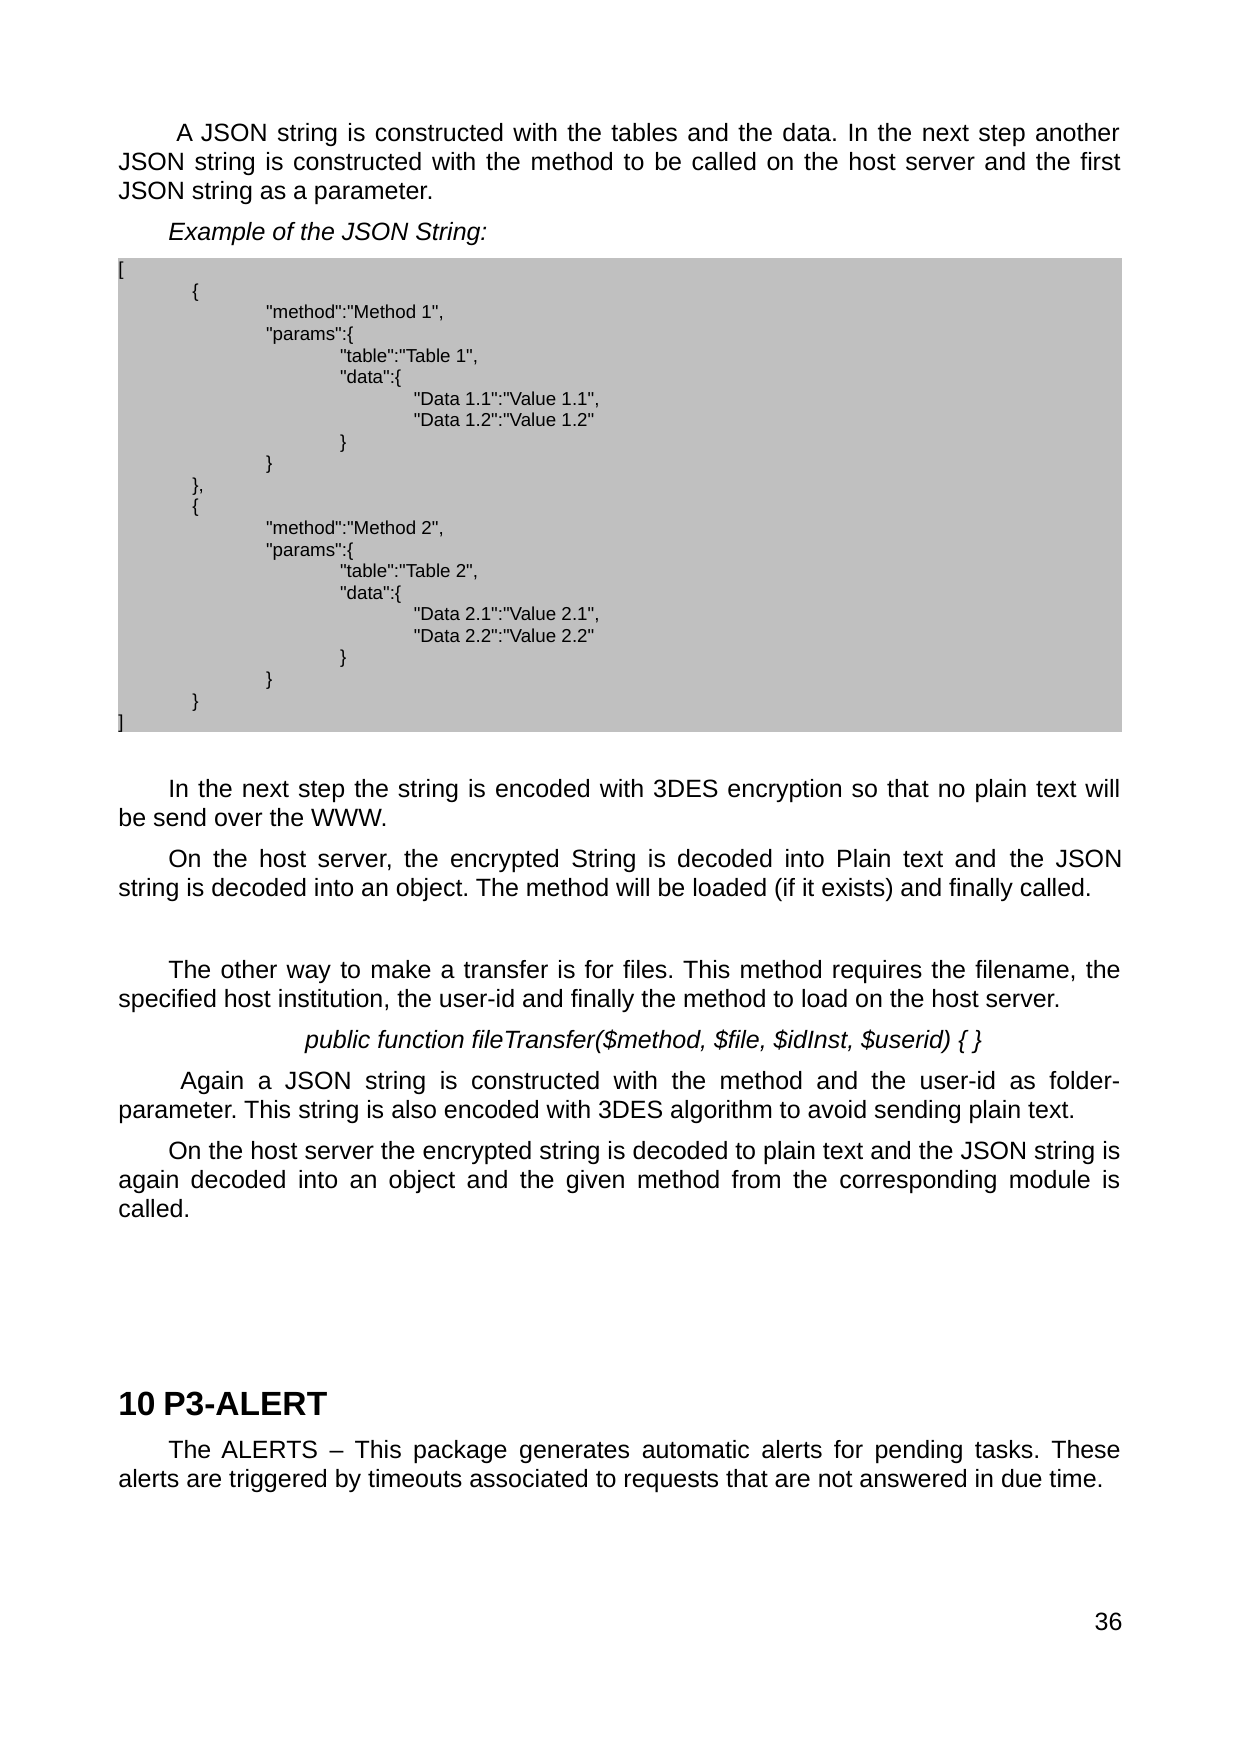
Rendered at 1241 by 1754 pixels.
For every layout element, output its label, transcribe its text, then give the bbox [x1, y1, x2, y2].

text On the host server the encrypted string is decoded to plain text and the JSON string is again decoded into an object and the given method from the corresponding module is called. [118, 1136, 1122, 1222]
text public function fileTransfer($method, $file, $idInst, $userid) { } [118, 1025, 1122, 1054]
text "data":{ [118, 366, 1122, 387]
text { [118, 280, 1122, 301]
text "params":{ [118, 538, 1122, 560]
text } [118, 689, 1122, 711]
text "method":"Method 1", [118, 301, 1122, 323]
text A JSON string is constructed with the tables and the data. In the next step another JSON string is constructed with the method to be called on the host server and the first JSON string as a parameter. [118, 118, 1122, 204]
text "Data 2.1":"Value 2.1", [118, 603, 1122, 625]
text } [118, 668, 1122, 689]
text }, [118, 474, 1122, 495]
text In the next step the string is encoded with 3DES encryption so that no plain text will be send over the WWW. [118, 774, 1122, 831]
text "data":{ [118, 582, 1122, 603]
text "Data 1.1":"Value 1.1", [118, 387, 1122, 409]
text "params":{ [118, 323, 1122, 344]
text The ALERTS – This package generates automatic alerts for pending tasks. These alerts are triggered by timeouts associated to requests that are not answered in due time. [118, 1435, 1122, 1492]
text } [118, 452, 1122, 474]
text } [118, 646, 1122, 668]
text Example of the JSON String: [118, 217, 1122, 246]
text [ [118, 258, 1122, 280]
text } [118, 431, 1122, 452]
subtitle P3-ALERT [118, 1384, 1122, 1422]
text "table":"Table 2", [118, 560, 1122, 582]
text "method":"Method 2", [118, 517, 1122, 538]
text { [118, 495, 1122, 517]
text On the host server, the encrypted String is decoded into Plain text and the JSON string is decoded into an object. The method will be loaded (if it exists) and finally called. [118, 844, 1122, 901]
text The other way to make a transfer is for files. This method requires the filename, the specified host institution, the user-id and finally the method to load on the host server. [118, 955, 1122, 1012]
text "Data 1.2":"Value 1.2" [118, 409, 1122, 431]
text ] [118, 711, 1122, 732]
text "Data 2.2":"Value 2.2" [118, 625, 1122, 646]
text Again a JSON string is constructed with the method and the user-id as folder-parameter. This string is also encoded with 3DES algorithm to avoid sending plain text. [118, 1066, 1122, 1124]
text "table":"Table 1", [118, 344, 1122, 366]
